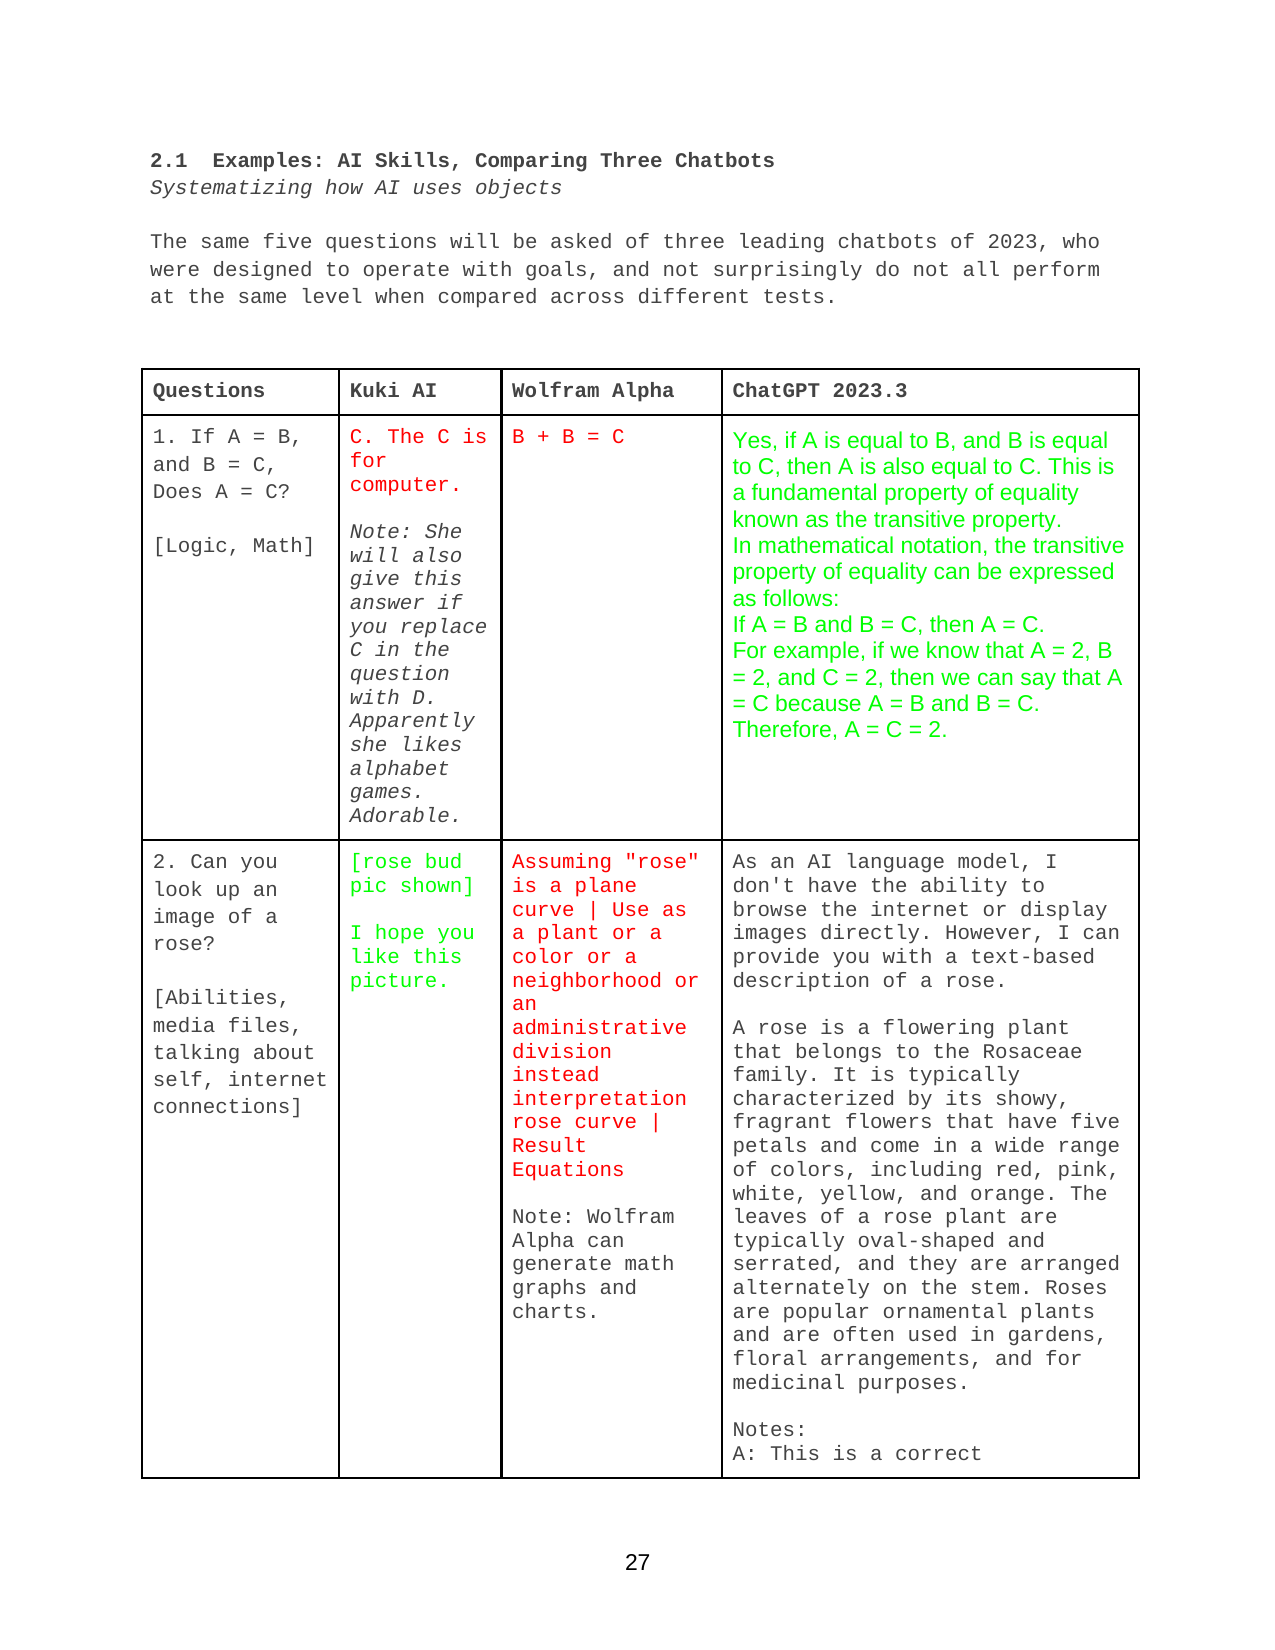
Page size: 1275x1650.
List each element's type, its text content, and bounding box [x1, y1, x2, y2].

table_header Kuki AI [340, 370, 500, 414]
text 2.1 Examples: AI Skills, Comparing Three Chatbots [150, 150, 1125, 174]
table_cell As an AI language model, I don't have the ability to browse the internet or display images directly. However, I can provide you with a text-based description of a rose. A rose is a flowering plant that belongs to the Rosaceae family. It is typically characterized by its showy, fragrant flowers that have five petals and come in a wide range of colors, including red, pink, white, yellow, and orange. The leaves of a rose plant are typically oval-shaped and serrated, and they are arranged alternately on the stem. Roses are popular ornamental plants and are often used in gardens, floral arrangements, and for medicinal purposes. Notes: A: This is a correct [723, 841, 1138, 1477]
table_cell 2. Can you look up an image of a rose? [Abilities, media files, talking about self, internet connections] [143, 841, 338, 1477]
table_header ChatGPT 2023.3 [723, 370, 1138, 414]
table_header Wolfram Alpha [503, 370, 721, 414]
table_header Questions [143, 370, 338, 414]
table_cell 1. If A = B, and B = C, Does A = C? [Logic, Math] [143, 416, 338, 839]
table_cell B + B = C [503, 416, 721, 839]
text Systematizing how AI uses objects [150, 177, 1125, 201]
table_cell Assuming "rose" is a plane curve | Use as a plant or a color or a neighborhood or an administrative division instead interpretation rose curve | Result Equations Note: Wolfram Alpha can generate math graphs and charts. [503, 841, 721, 1477]
table_cell [rose bud pic shown] I hope you like this picture. [340, 841, 500, 1477]
text The same five questions will be asked of three leading chatbots of 2023, who were designed to operate with goals, and not surprisingly do not all perform at the same level when compared across different tests. [150, 232, 1125, 309]
table_cell C. The C is for computer. Note: She will also give this answer if you replace C in the question with D. Apparently she likes alphabet games. Adorable. [340, 416, 500, 839]
table_cell Yes, if A is equal to B, and B is equal to C, then A is also equal to C. This is a fundamental property of equality known as the transitive property. In mathematical notation, the transitive property of equality can be expressed as follows: If A = B and B = C, then A = C. For example, if we know that A = 2, B = 2, and C = 2, then we can say that A = C because A = B and B = C. Therefore, A = C = 2. [723, 416, 1138, 839]
